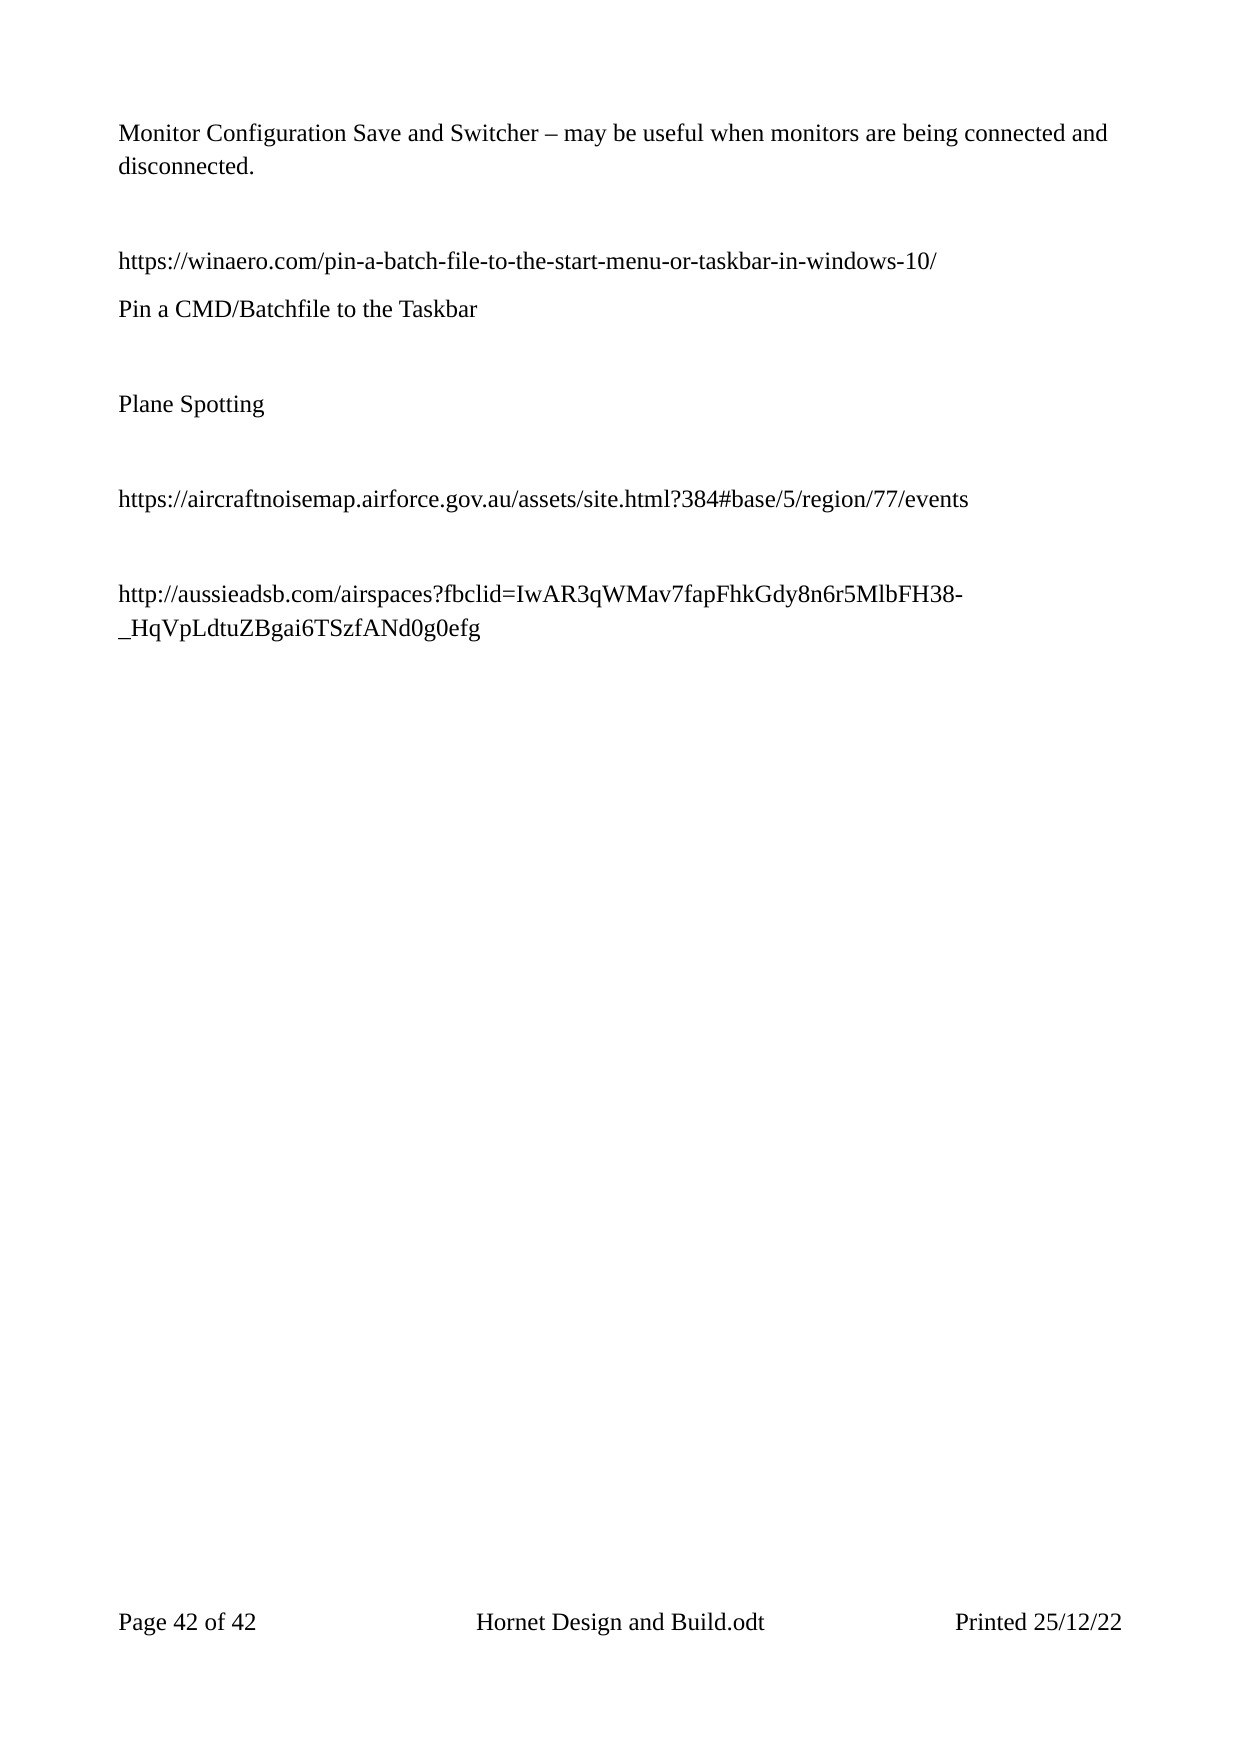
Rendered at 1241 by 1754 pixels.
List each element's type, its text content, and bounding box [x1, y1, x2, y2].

text Pin a CMD/Batchfile to the Taskbar [118, 294, 1122, 323]
text Plane Spotting [118, 389, 1122, 418]
text https://aircraftnoisemap.airforce.gov.au/assets/site.html?384#base/5/region/77/events [118, 484, 1122, 513]
text http://aussieadsb.com/airspaces?fbclid=IwAR3qWMav7fapFhkGdy8n6r5MlbFH38-_HqVpLdtuZBgai6TSzfANd0g0efg [118, 579, 1122, 641]
text https://winaero.com/pin-a-batch-file-to-the-start-menu-or-taskbar-in-windows-10/ [118, 246, 1122, 275]
text Monitor Configuration Save and Switcher – may be useful when monitors are being connected and disconnected. [118, 118, 1122, 180]
